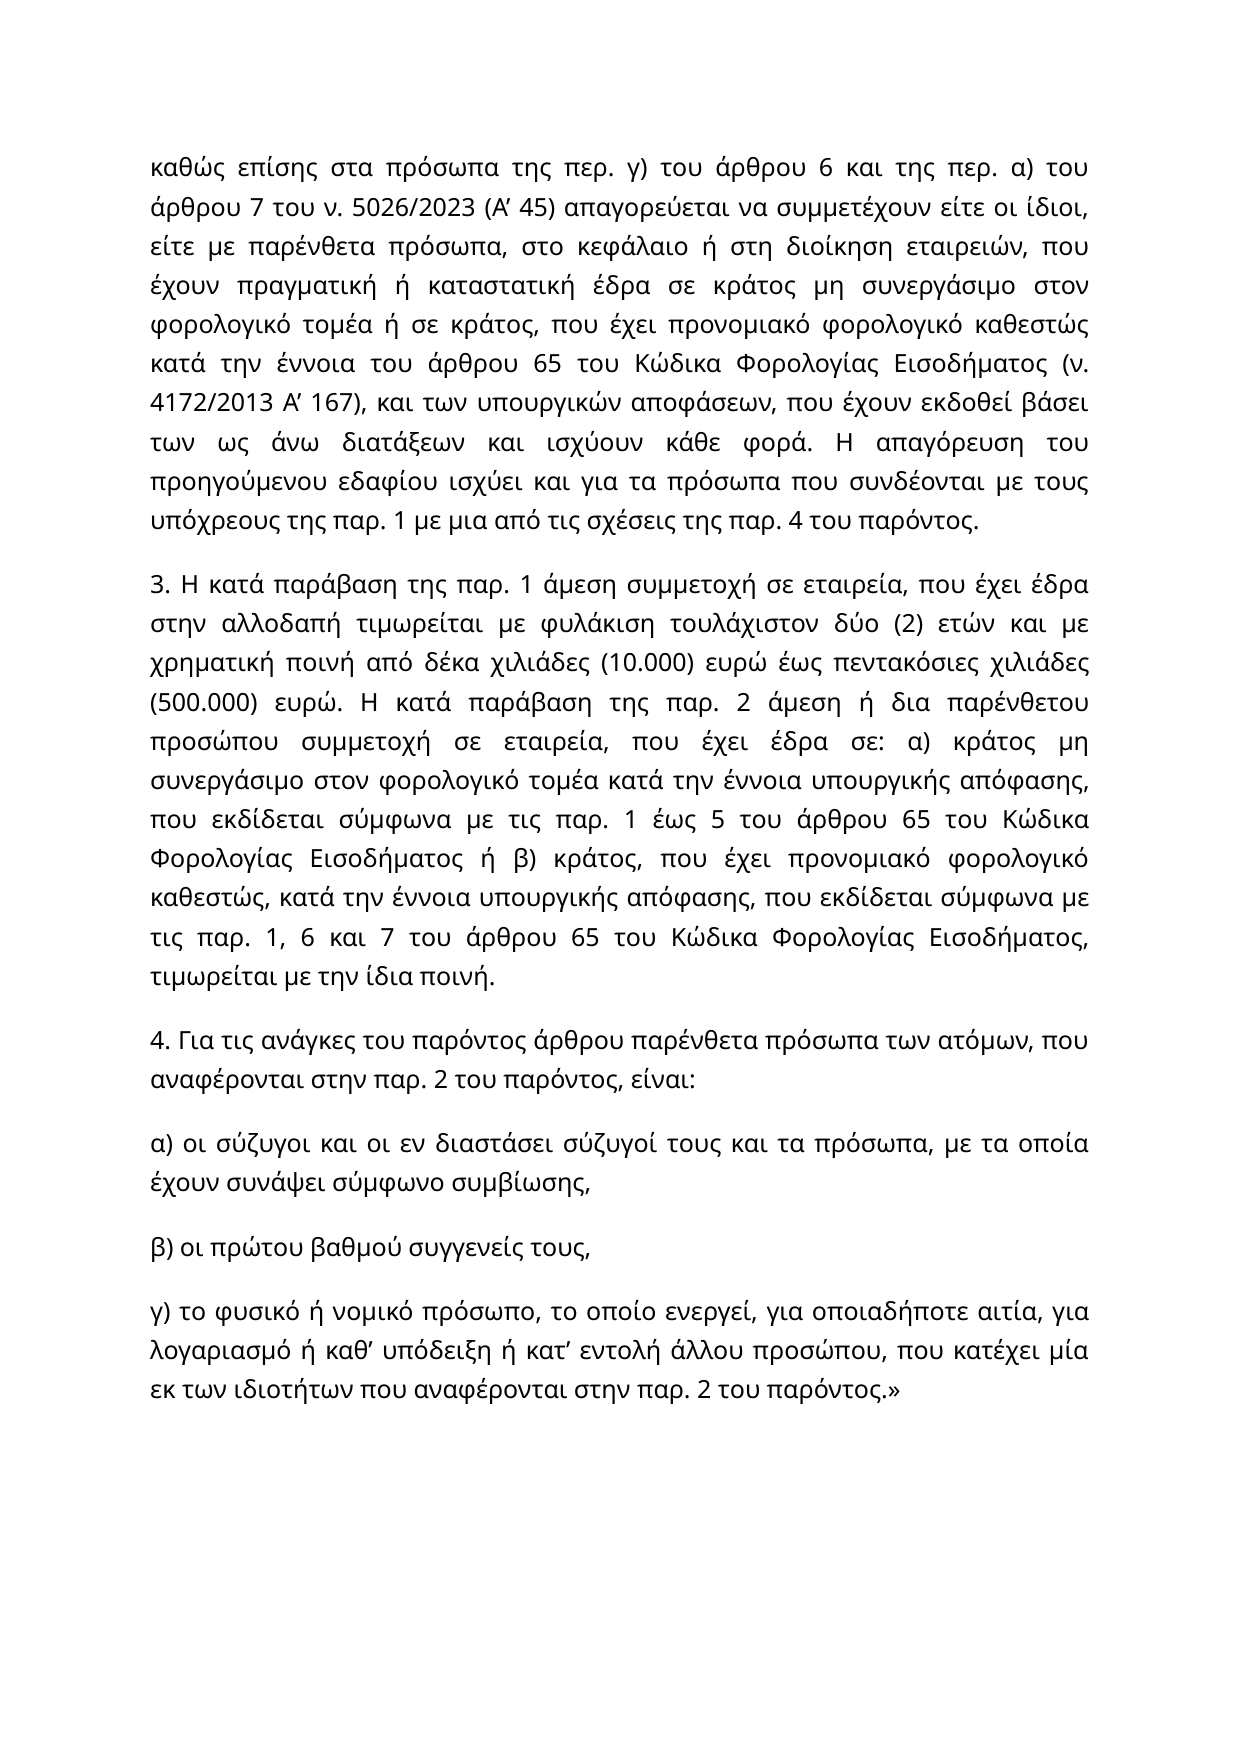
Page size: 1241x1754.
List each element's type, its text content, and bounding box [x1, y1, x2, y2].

text β) οι πρώτου βαθμού συγγενείς τους, [150, 1229, 1090, 1263]
text 3. Η κατά παράβαση της παρ. 1 άμεση συμμετοχή σε εταιρεία, που έχει έδρα στην αλλοδαπή τιμωρείται με φυλάκιση τουλάχιστον δύο (2) ετών και με χρηματική ποινή από δέκα χιλιάδες (10.000) ευρώ έως πεντακόσιες χιλιάδες (500.000) ευρώ. Η κατά παράβαση της παρ. 2 άμεση ή δια παρένθετου προσώπου συμμετοχή σε εταιρεία, που έχει έδρα σε: α) κράτος μη συνεργάσιμο στον φορολογικό τομέα κατά την έννοια υπουργικής απόφασης, που εκδίδεται σύμφωνα με τις παρ. 1 έως 5 του άρθρου 65 του Κώδικα Φορολογίας Εισοδήματος ή β) κράτος, που έχει προνομιακό φορολογικό καθεστώς, κατά την έννοια υπουργικής απόφασης, που εκδίδεται σύμφωνα με τις παρ. 1, 6 και 7 του άρθρου 65 του Κώδικα Φορολογίας Εισοδήματος, τιμωρείται με την ίδια ποινή. [150, 567, 1090, 992]
text α) οι σύζυγοι και οι εν διαστάσει σύζυγοί τους και τα πρόσωπα, με τα οποία έχουν συνάψει σύμφωνο συμβίωσης, [150, 1126, 1090, 1199]
text γ) το φυσικό ή νομικό πρόσωπο, το οποίο ενεργεί, για οποιαδήποτε αιτία, για λογαριασμό ή καθ’ υπόδειξη ή κατ’ εντολή άλλου προσώπου, που κατέχει μία εκ των ιδιοτήτων που αναφέρονται στην παρ. 2 του παρόντος.» [150, 1293, 1090, 1406]
text καθώς επίσης στα πρόσωπα της περ. γ) του άρθρου 6 και της περ. α) του άρθρου 7 του ν. 5026/2023 (Α’ 45) απαγορεύεται να συμμετέχουν είτε οι ίδιοι, είτε με παρένθετα πρόσωπα, στο κεφάλαιο ή στη διοίκηση εταιρειών, που έχουν πραγματική ή καταστατική έδρα σε κράτος μη συνεργάσιμο στον φορολογικό τομέα ή σε κράτος, που έχει προνομιακό φορολογικό καθεστώς κατά την έννοια του άρθρου 65 του Κώδικα Φορολογίας Εισοδήματος (ν. 4172/2013 Α’ 167), και των υπουργικών αποφάσεων, που έχουν εκδοθεί βάσει των ως άνω διατάξεων και ισχύουν κάθε φορά. Η απαγόρευση του προηγούμενου εδαφίου ισχύει και για τα πρόσωπα που συνδέονται με τους υπόχρεους της παρ. 1 με μια από τις σχέσεις της παρ. 4 του παρόντος. [150, 150, 1090, 537]
text 4. Για τις ανάγκες του παρόντος άρθρου παρένθετα πρόσωπα των ατόμων, που αναφέρονται στην παρ. 2 του παρόντος, είναι: [150, 1022, 1090, 1096]
